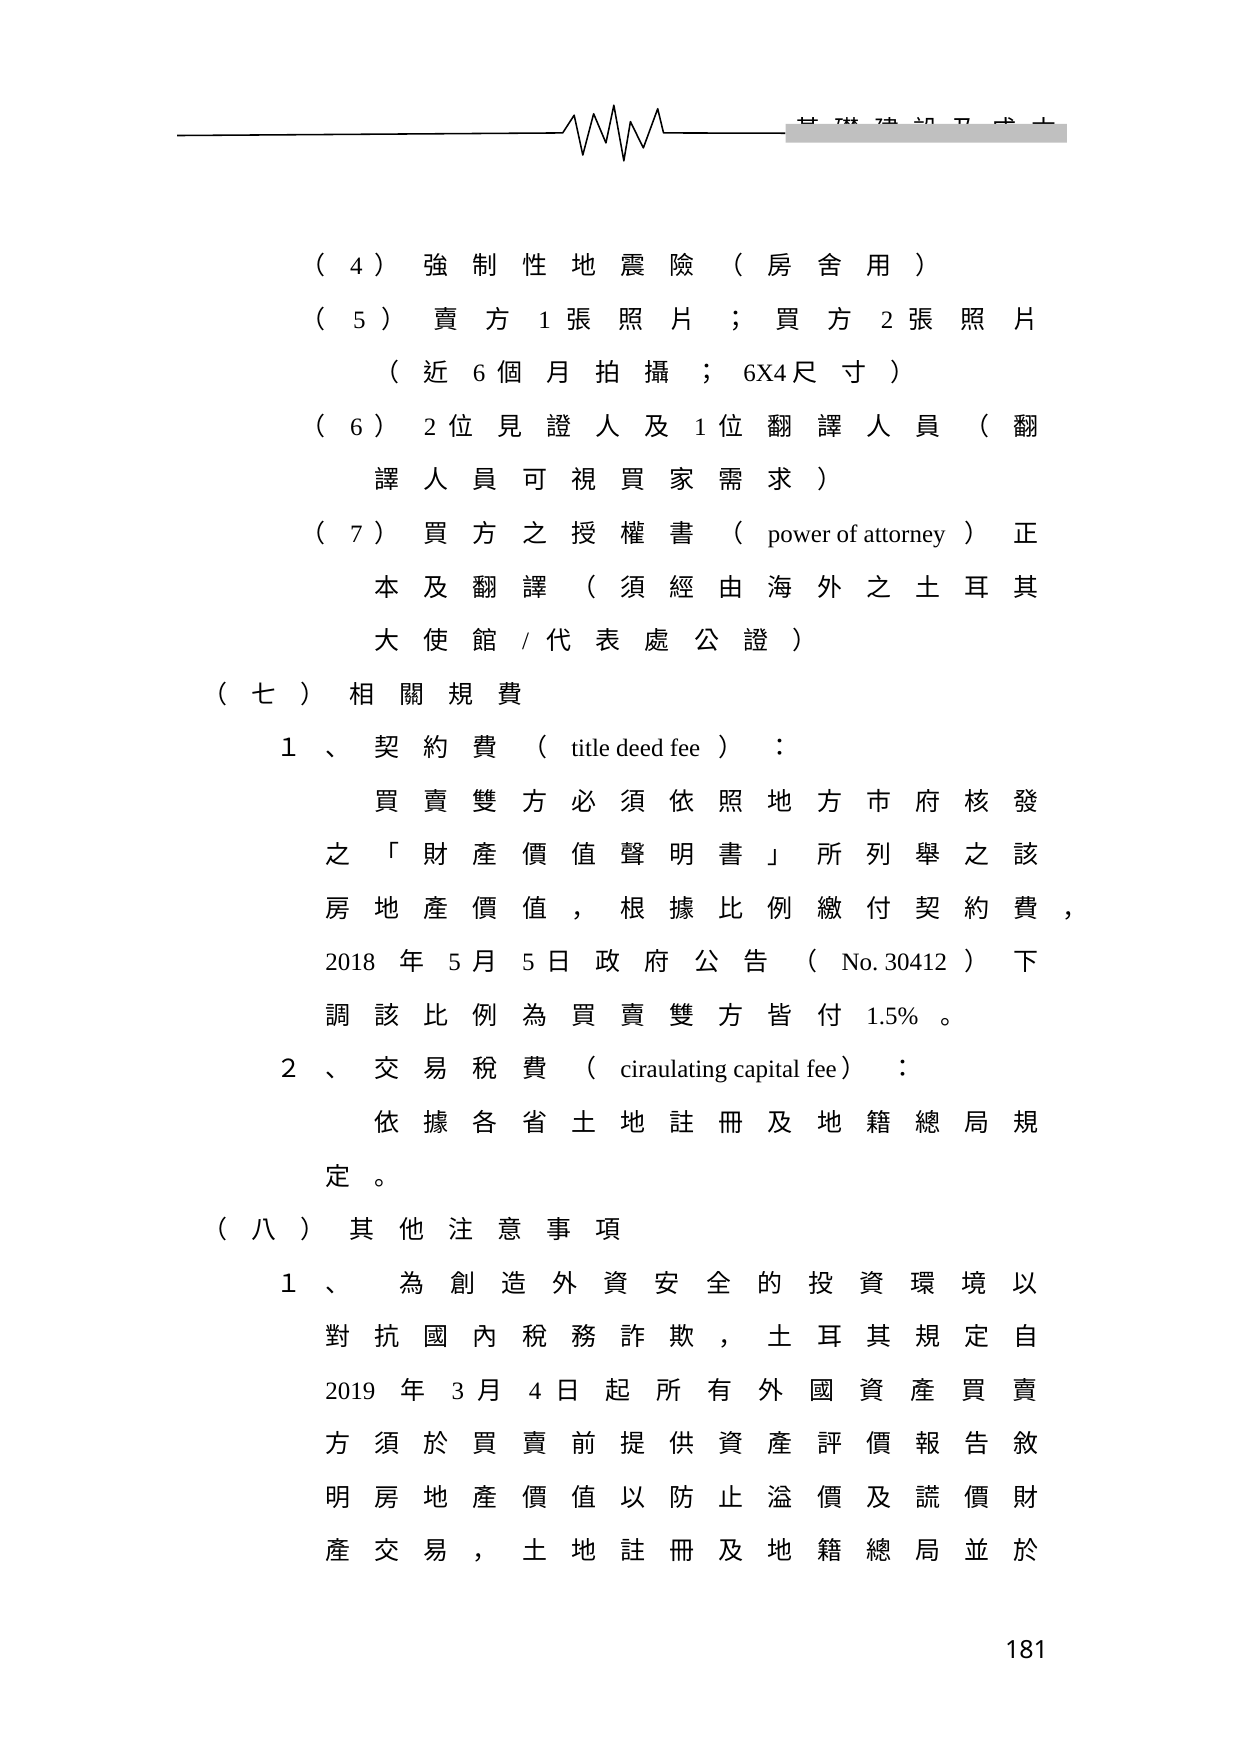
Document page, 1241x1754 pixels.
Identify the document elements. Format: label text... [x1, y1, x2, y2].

text １、 為創造外資安全的投資環境以對抗國內稅務詐欺，土耳其規定自2019年3月4日起所有外國資產買賣方須於買賣前提供資產評價報告敘明房地產價值以防止溢價及謊價財產交易，土地註冊及地籍總局並於 [276, 1254, 1063, 1576]
text （八）其他注意事項 [202, 1201, 1063, 1254]
text 依據各省土地註冊及地籍總局規定。 [325, 1094, 1063, 1201]
text （5）賣方1張照片；買方2張照片（近6個月拍攝；6X4尺寸） [301, 291, 1063, 398]
text ２、交易稅費（ciraulating capital fee）： [276, 1040, 1063, 1094]
text （七）相關規費 [202, 666, 1063, 719]
text （6）2位見證人及1位翻譯人員（翻譯人員可視買家需求） [301, 398, 1063, 505]
text １、契約費（title deed fee）： [276, 719, 1063, 773]
text （7）買方之授權書（power of attorney）正本及翻譯（須經由海外之土耳其大使館/代表處公證） [301, 505, 1063, 666]
text 買賣雙方必須依照地方市府核發之「財產價值聲明書」所列舉之該房地產價值，根據比例繳付契約費，2018年5月5日政府公告（No. 30412）下調該比例為買賣雙方皆付1.5%。 [325, 773, 1063, 1040]
text （4）強制性地震險（房舍用） [301, 237, 1063, 291]
